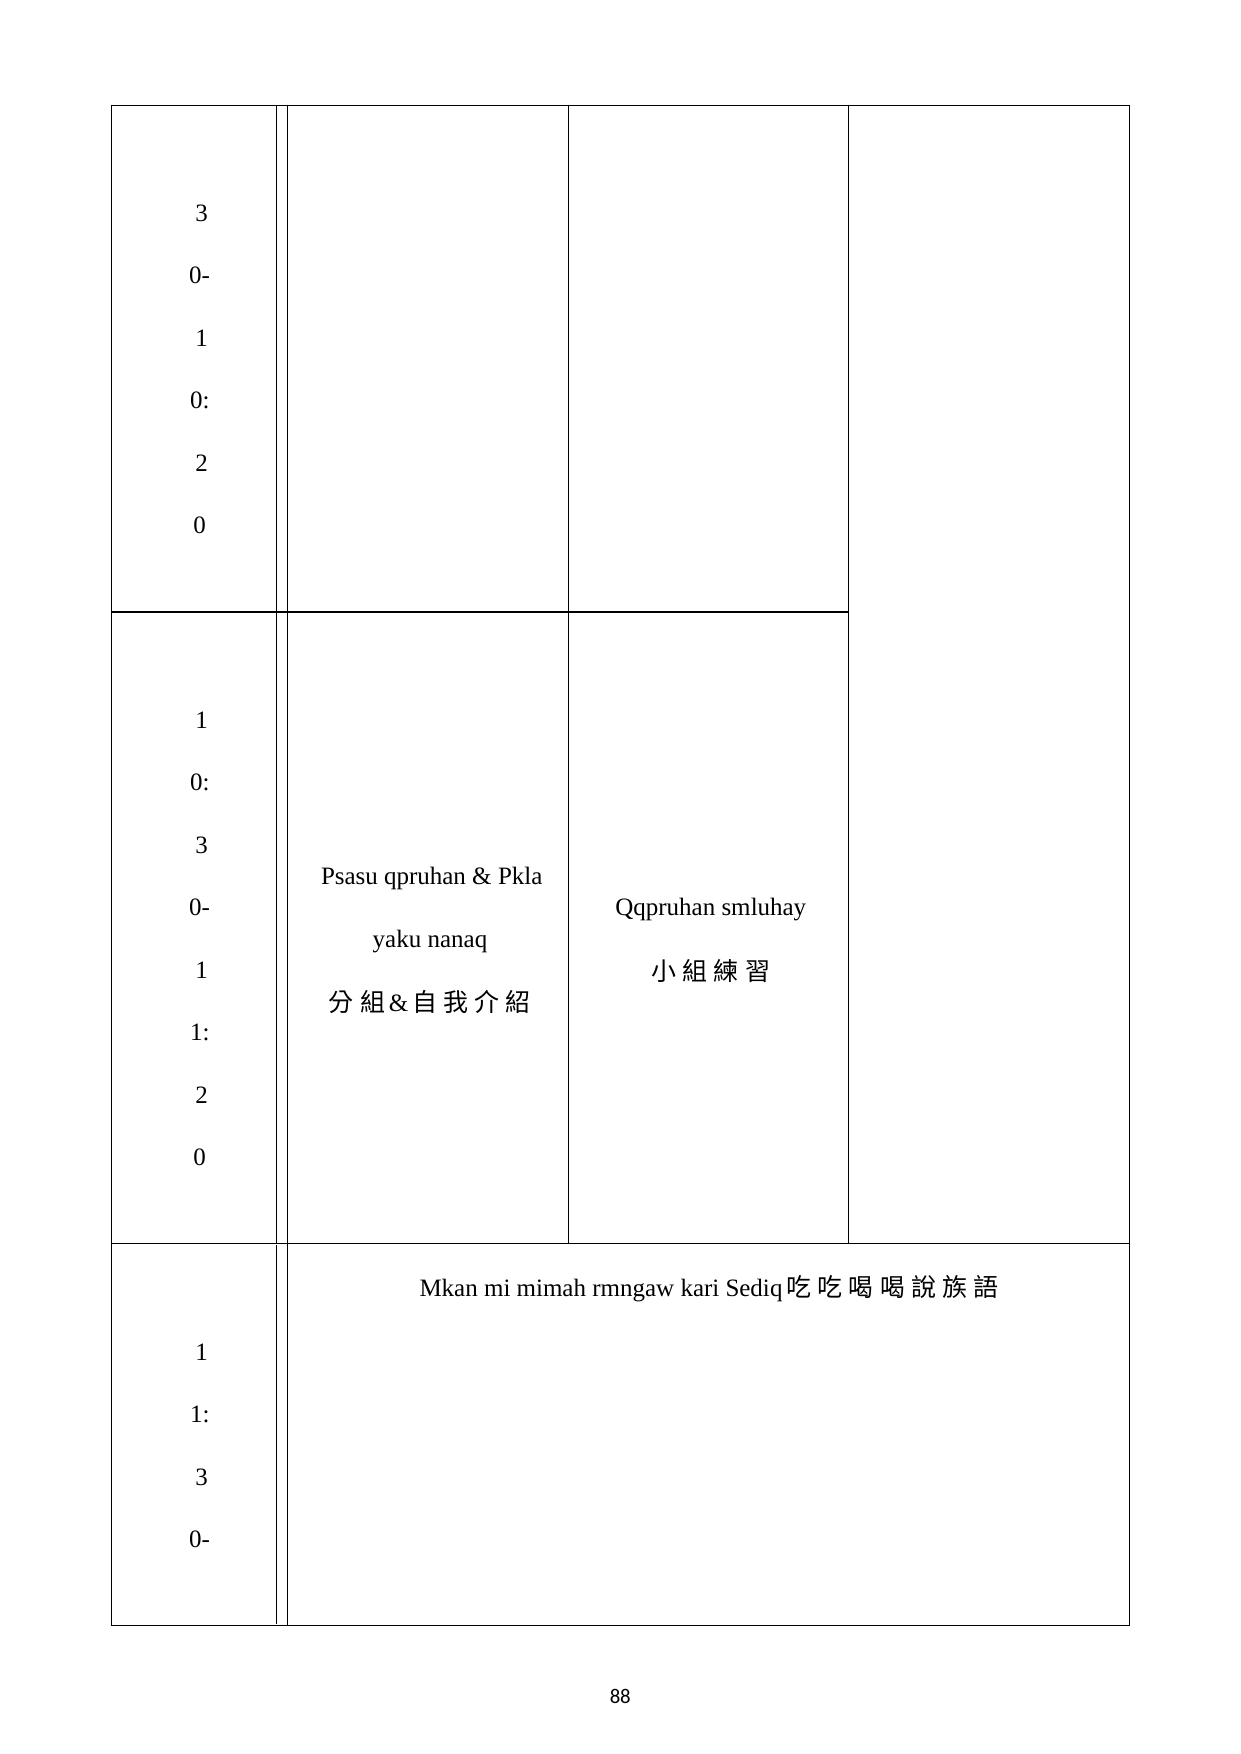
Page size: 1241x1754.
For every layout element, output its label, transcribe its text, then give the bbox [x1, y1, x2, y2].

table_cell 10:30-11:20 [123, 614, 275, 1242]
table_cell [112, 106, 122, 611]
table_cell [277, 106, 287, 611]
table_cell [112, 613, 122, 1243]
table_cell [288, 106, 568, 611]
table_cell 30-10:20 [123, 107, 275, 610]
table_cell [277, 613, 287, 1243]
table_cell Mkan mi mimah rmngaw kari Sediq吃吃喝喝說族語 [288, 1244, 1129, 1625]
table_cell Qqpruhan smluhay 小組練習 [569, 613, 848, 1243]
table_cell [569, 106, 848, 611]
table_cell [112, 1244, 122, 1625]
table_cell [849, 106, 1129, 1243]
table_cell [276, 1244, 287, 1625]
table_cell Psasu qpruhan & Pkla yaku nanaq 分組&自我介紹 [288, 613, 568, 1243]
table_cell 11:30- [123, 1245, 275, 1624]
